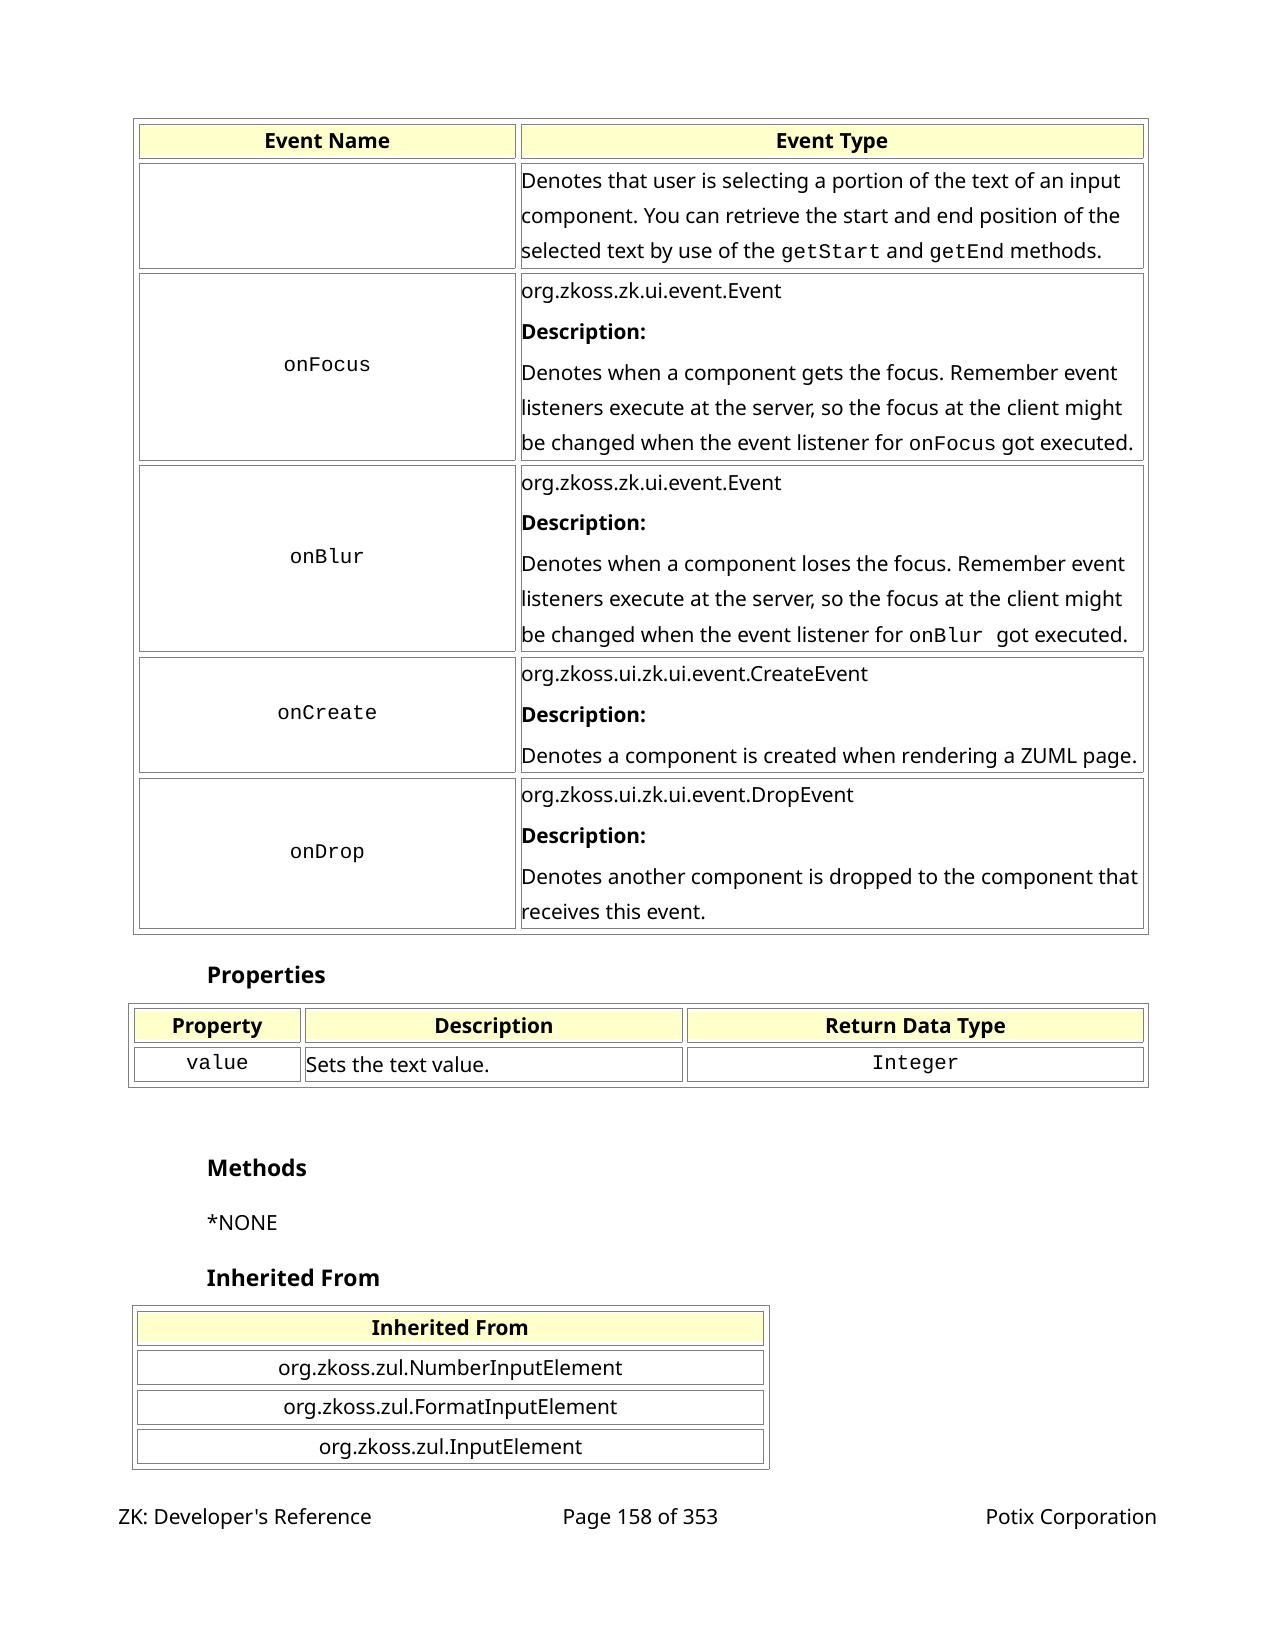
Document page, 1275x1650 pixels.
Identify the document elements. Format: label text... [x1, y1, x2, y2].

text *NONE [207, 1208, 1157, 1236]
table_cell org.zkoss.zk.ui.event.Event Description: Denotes when a component loses the focus. Remember event listeners execute at the server, so the focus at the client might be changed when the event listener for onBlur got executed. [518, 460, 1146, 651]
table_cell Integer [685, 1042, 1146, 1081]
table_cell onBlur [136, 460, 518, 651]
subtitle Methods [207, 1152, 1157, 1183]
table_cell org.zkoss.ui.zk.ui.event.CreateEvent Description: Denotes a component is created when rendering a ZUML page. [518, 651, 1146, 772]
table_cell org.zkoss.zul.InputElement [134, 1424, 766, 1463]
table_cell onDrop [136, 772, 518, 928]
table_cell org.zkoss.zul.NumberInputElement [134, 1345, 766, 1384]
table_header Inherited From [134, 1306, 766, 1345]
table_header Event Name [136, 119, 518, 158]
table_cell value [131, 1042, 303, 1081]
table_header Description [303, 1004, 685, 1042]
table_cell [136, 158, 518, 268]
table_cell org.zkoss.zul.FormatInputElement [134, 1384, 766, 1424]
table_cell org.zkoss.ui.zk.ui.event.DropEvent Description: Denotes another component is dropped to the component that receives this event. [518, 772, 1146, 928]
subtitle Inherited From [207, 1261, 1157, 1293]
table_header Property [131, 1004, 303, 1042]
subtitle Properties [207, 959, 1157, 990]
table_header Event Type [518, 119, 1146, 158]
table_cell onFocus [136, 268, 518, 459]
table_cell Denotes that user is selecting a portion of the text of an input component. You can retrieve the start and end position of the selected text by use of the getStart and getEnd methods. [518, 158, 1146, 268]
table_cell Sets the text value. [303, 1042, 685, 1081]
table_cell onCreate [136, 651, 518, 772]
table_cell org.zkoss.zk.ui.event.Event Description: Denotes when a component gets the focus. Remember event listeners execute at the server, so the focus at the client might be changed when the event listener for onFocus got executed. [518, 268, 1146, 459]
table_header Return Data Type [685, 1004, 1146, 1042]
